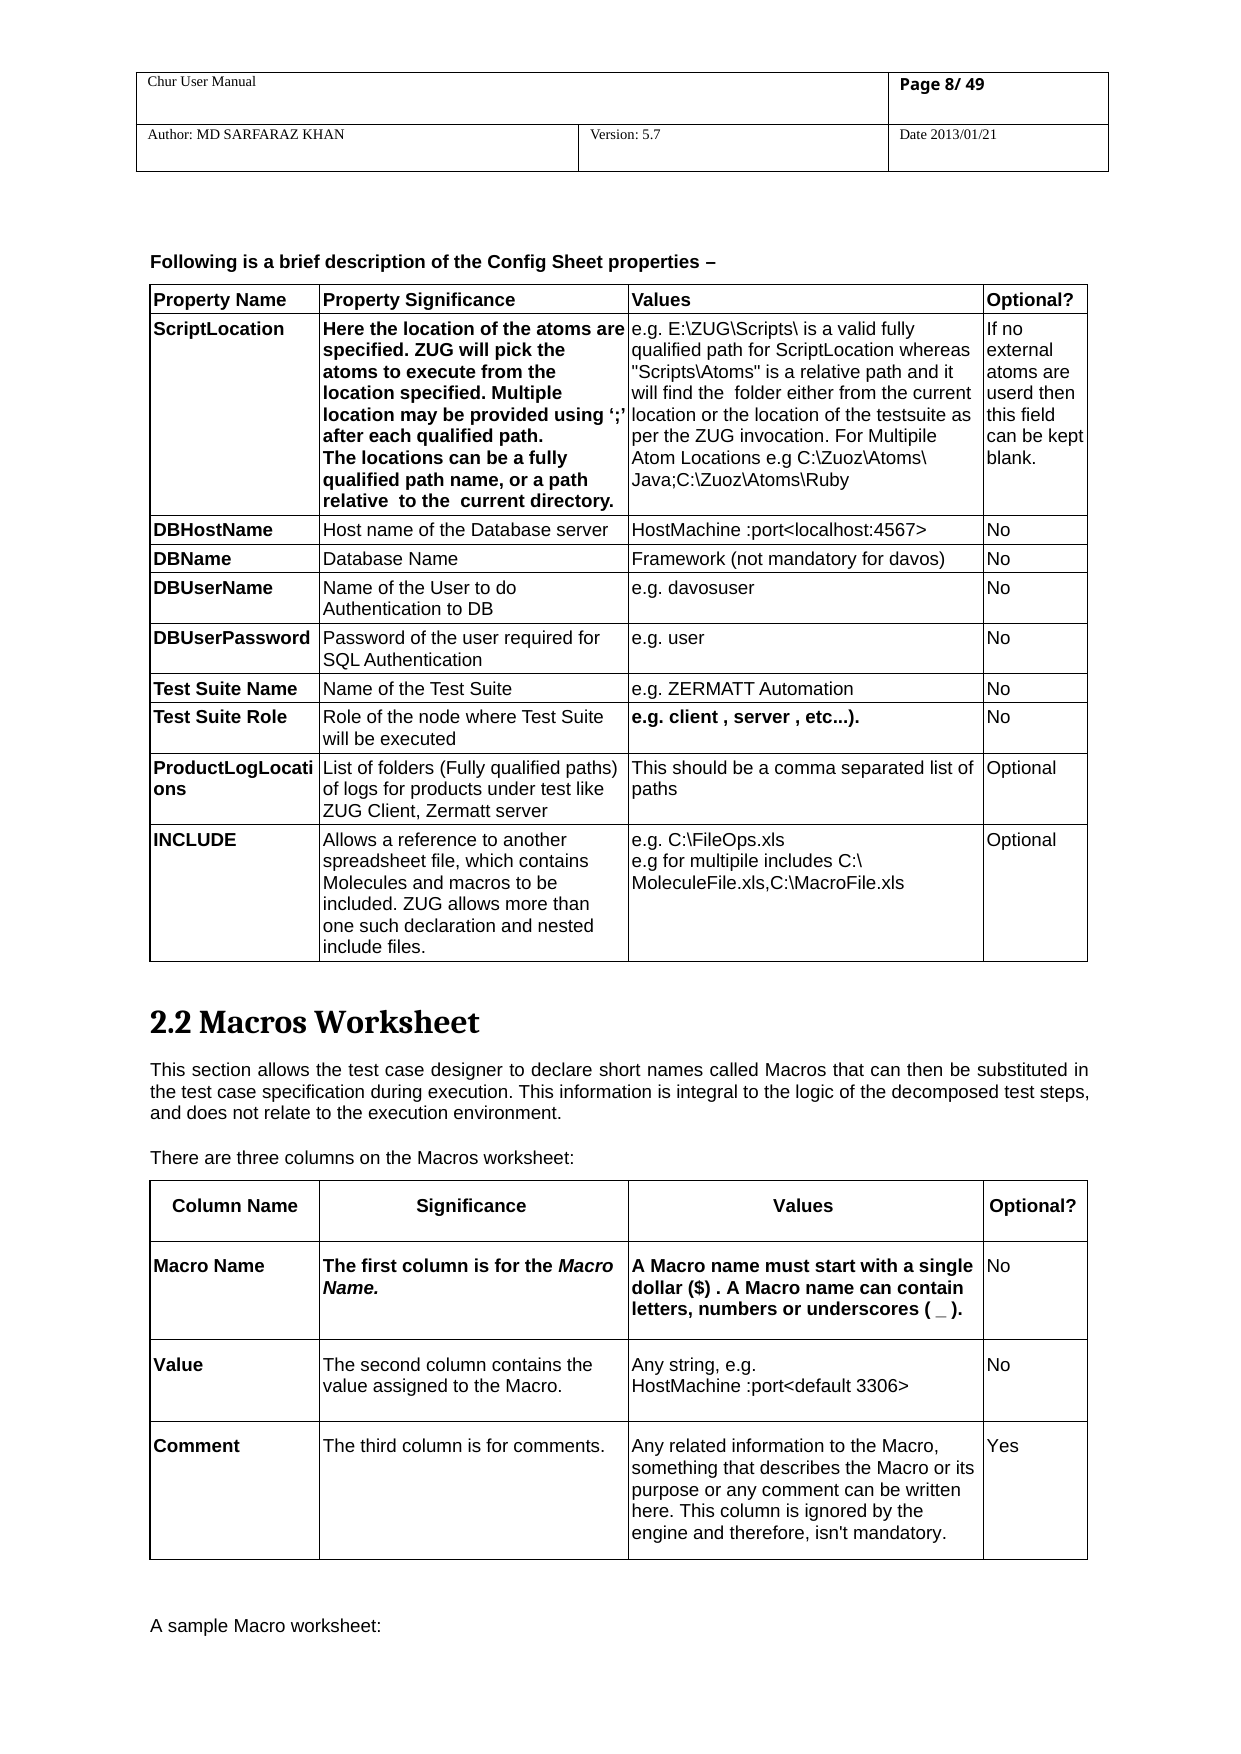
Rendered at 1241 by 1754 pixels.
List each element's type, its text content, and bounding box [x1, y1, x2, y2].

table_cell Here the location of the atoms are specified. ZUG will pick the atoms to execute from the location specified. Multiple location may be provided using ‘;’ after each qualified path. The locations can be a fully qualified path name, or a path relative to the current directory. [320, 314, 628, 514]
table_cell No [984, 1242, 1087, 1339]
table_cell ScriptLocation [151, 314, 319, 514]
table_cell Comment [151, 1422, 319, 1559]
table_cell DBHostName [151, 516, 319, 543]
table_cell Allows a reference to another spreadsheet file, which contains Molecules and macros to be included. ZUG allows more than one such declaration and nested include files. [320, 825, 628, 961]
table_header Values [629, 1181, 983, 1241]
table_cell This should be a comma separated list of paths [629, 754, 983, 824]
table_cell DBUserPassword [151, 624, 319, 673]
text There are three columns on the Macros worksheet: [150, 1146, 1090, 1168]
table_cell No [984, 573, 1087, 623]
table_header Optional? [984, 285, 1087, 313]
table_header Values [629, 285, 983, 313]
table_cell Optional [984, 825, 1087, 961]
table_header Property Name [151, 285, 319, 313]
table_cell No [984, 703, 1087, 752]
table_cell ProductLogLocations [151, 754, 319, 824]
table_cell Any related information to the Macro, something that describes the Macro or its purpose or any comment can be written here. This column is ignored by the engine and therefore, isn't mandatory. [629, 1422, 983, 1559]
table_cell e.g. ZERMATT Automation [629, 674, 983, 702]
text Following is a brief description of the Config Sheet properties – [150, 250, 1090, 272]
table_cell e.g. user [629, 624, 983, 673]
table_cell Any string, e.g. HostMachine :port<default 3306> [629, 1340, 983, 1421]
table_cell e.g. E:\ZUG\Scripts\ is a valid fully qualified path for ScriptLocation whereas "Scripts\Atoms" is a relative path and it will find the folder either from the current location or the location of the testsuite as per the ZUG invocation. For Multipile Atom Locations e.g C:\Zuoz\Atoms\Java;C:\Zuoz\Atoms\Ruby [629, 314, 983, 514]
table_cell No [984, 516, 1087, 543]
table_cell e.g. client , server , etc...). [629, 703, 983, 752]
table_cell List of folders (Fully qualified paths) of logs for products under test like ZUG Client, Zermatt server [320, 754, 628, 824]
table_cell Host name of the Database server [320, 516, 628, 543]
table_cell Database Name [320, 545, 628, 572]
table_cell Test Suite Role [151, 703, 319, 752]
table_cell Name of the User to do Authentication to DB [320, 573, 628, 623]
table_cell No [984, 1340, 1087, 1421]
table_cell The first column is for the Macro Name. [320, 1242, 628, 1339]
table_cell No [984, 545, 1087, 572]
table_cell Test Suite Name [151, 674, 319, 702]
table_cell A Macro name must start with a single dollar ($) . A Macro name can contain letters, numbers or underscores ( _ ). [629, 1242, 983, 1339]
table_cell Role of the node where Test Suite will be executed [320, 703, 628, 752]
text A sample Macro worksheet: [150, 1614, 1090, 1636]
table_cell INCLUDE [151, 825, 319, 961]
table_cell e.g. davosuser [629, 573, 983, 623]
table_cell No [984, 624, 1087, 673]
table_header Optional? [984, 1181, 1087, 1241]
table_cell Value [151, 1340, 319, 1421]
table_cell e.g. C:\FileOps.xls e.g for multipile includes C:\MoleculeFile.xls,C:\MacroFile.xls [629, 825, 983, 961]
table_cell The third column is for comments. [320, 1422, 628, 1559]
table_header Property Significance [320, 285, 628, 313]
table_cell If no external atoms are userd then this field can be kept blank. [984, 314, 1087, 514]
table_cell Macro Name [151, 1242, 319, 1339]
text 2.2 Macros Worksheet [150, 1004, 1090, 1042]
table_cell Optional [984, 754, 1087, 824]
table_header Significance [320, 1181, 628, 1241]
table_cell Name of the Test Suite [320, 674, 628, 702]
table_cell No [984, 674, 1087, 702]
table_header Column Name [151, 1181, 319, 1241]
table_cell DBName [151, 545, 319, 572]
table_cell HostMachine :port<localhost:4567> [629, 516, 983, 543]
table_cell Password of the user required for SQL Authentication [320, 624, 628, 673]
text This section allows the test case designer to declare short names called Macros that can then be substituted in the test case specification during execution. This information is integral to the logic of the decomposed test steps, and does not relate to the execution environment. [150, 1059, 1090, 1124]
table_cell DBUserName [151, 573, 319, 623]
table_cell The second column contains the value assigned to the Macro. [320, 1340, 628, 1421]
table_cell Yes [984, 1422, 1087, 1559]
table_cell Framework (not mandatory for davos) [629, 545, 983, 572]
